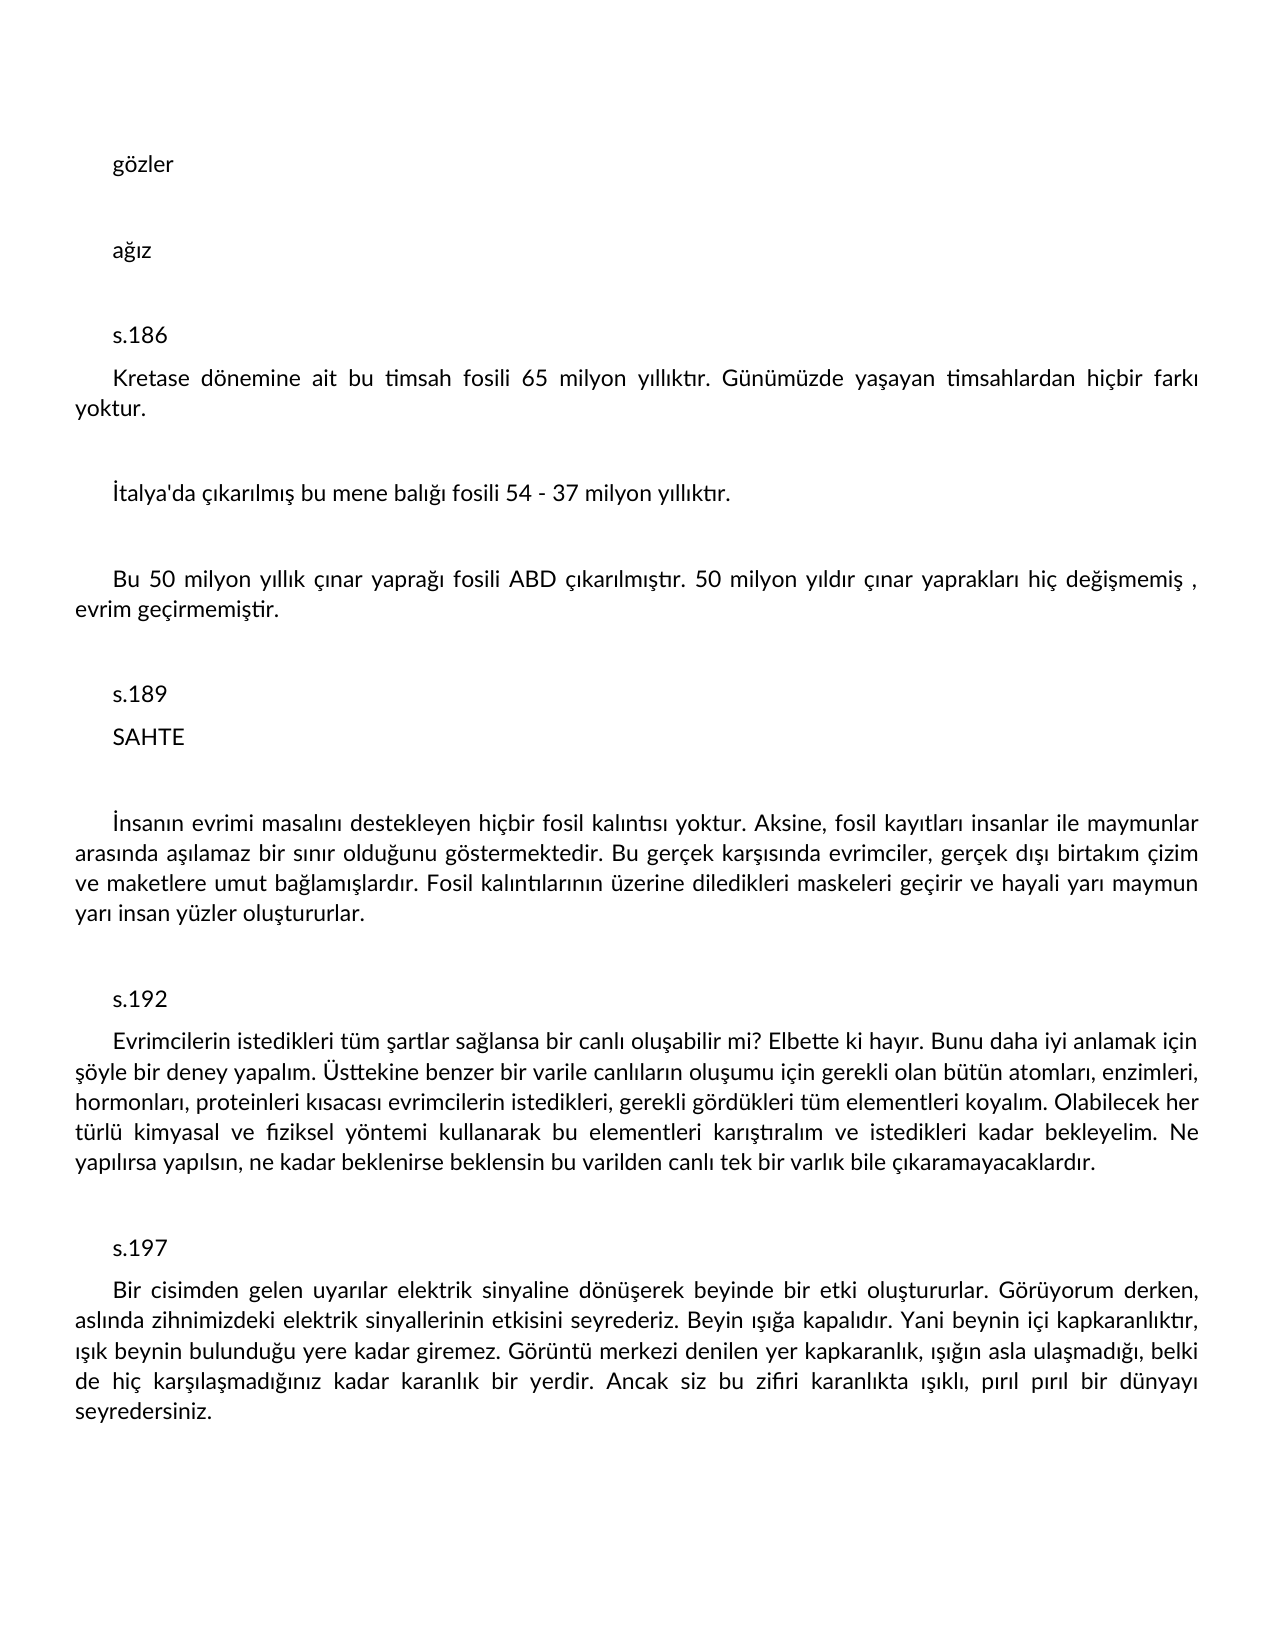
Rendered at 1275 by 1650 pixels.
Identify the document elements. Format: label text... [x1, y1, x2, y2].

text ağız [75, 235, 1200, 263]
text Bir cisimden gelen uyarılar elektrik sinyaline dönüşerek beyinde bir etki oluştururlar. Görüyorum derken, aslında zihnimizdeki elektrik sinyallerinin etkisini seyrederiz. Beyin ışığa kapalıdır. Yani beynin içi kapkaranlıktır, ışık beynin bulunduğu yere kadar giremez. Görüntü merkezi denilen yer kapkaranlık, ışığın asla ulaşmadığı, belki de hiç karşılaşmadığınız kadar karanlık bir yerdir. Ancak siz bu zifiri karanlıkta ışıklı, pırıl pırıl bir dünyayı seyredersiniz. [75, 1276, 1200, 1424]
text İnsanın evrimi masalını destekleyen hiçbir fosil kalıntısı yoktur. Aksine, fosil kayıtları insanlar ile maymunlar arasında aşılamaz bir sınır olduğunu göstermektedir. Bu gerçek karşısında evrimciler, gerçek dışı birtakım çizim ve maketlere umut bağlamışlardır. Fosil kalıntılarının üzerine diledikleri maskeleri geçirir ve hayali yarı maymun yarı insan yüzler oluştururlar. [75, 808, 1200, 926]
text s.192 [75, 984, 1200, 1012]
text s.197 [75, 1233, 1200, 1261]
text SAHTE [75, 723, 1200, 750]
text Evrimcilerin istedikleri tüm şartlar sağlansa bir canlı oluşabilir mi? Elbette ki hayır. Bunu daha iyi anlamak için şöyle bir deney yapalım. Üsttekine benzer bir varile canlıların oluşumu için gerekli olan bütün atomları, enzimleri, hormonları, proteinleri kısacası evrimcilerin istedikleri, gerekli gördükleri tüm elementleri koyalım. Olabilecek her türlü kimyasal ve fiziksel yöntemi kullanarak bu elementleri karıştıralım ve istedikleri kadar bekleyelim. Ne yapılırsa yapılsın, ne kadar beklenirse beklensin bu varilden canlı tek bir varlık bile çıkaramayacaklardır. [75, 1027, 1200, 1175]
text Bu 50 milyon yıllık çınar yaprağı fosili ABD çıkarılmıştır. 50 milyon yıldır çınar yaprakları hiç değişmemiş , evrim geçirmemiştir. [75, 564, 1200, 622]
text İtalya'da çıkarılmış bu mene balığı fosili 54 - 37 milyon yıllıktır. [75, 479, 1200, 507]
text gözler [75, 150, 1200, 177]
text s.189 [75, 680, 1200, 708]
text s.186 [75, 321, 1200, 348]
text Kretase dönemine ait bu timsah fosili 65 milyon yıllıktır. Günümüzde yaşayan timsahlardan hiçbir farkı yoktur. [75, 363, 1200, 421]
